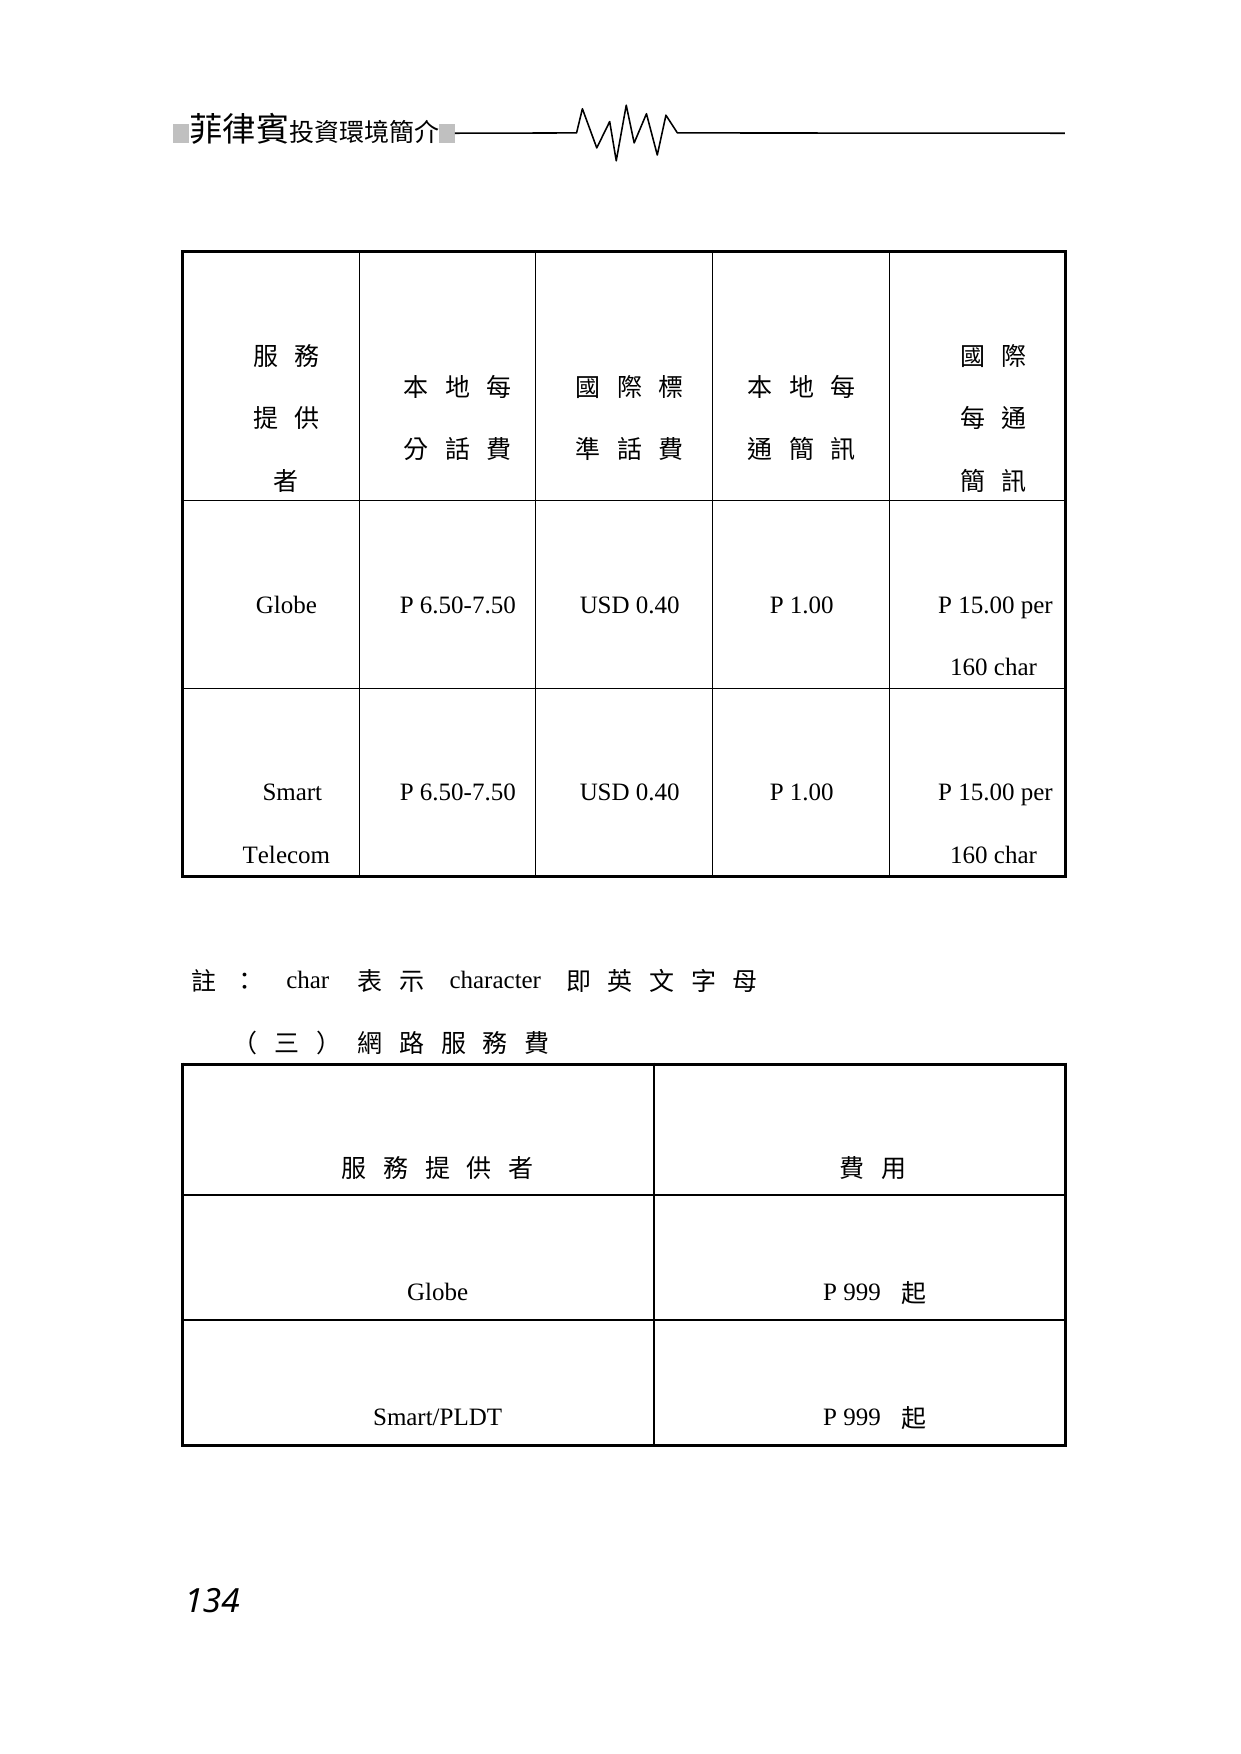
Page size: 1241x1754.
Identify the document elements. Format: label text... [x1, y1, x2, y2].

table_cell P 6.50-7.50 [360, 689, 535, 875]
table_cell USD 0.40 [536, 689, 712, 875]
table_cell P 999起 [655, 1196, 1064, 1319]
table_cell P 15.00 per 160 char [890, 501, 1064, 688]
table_header 服務提供者 [184, 1066, 653, 1194]
table_header 本地每通簡訊 [713, 253, 889, 500]
table_cell P 1.00 [713, 689, 889, 875]
table_cell P 15.00 per 160 char [890, 689, 1064, 875]
table_header 費用 [655, 1066, 1064, 1194]
text （三）網路服務費 [207, 1000, 1058, 1063]
table_cell P 1.00 [713, 501, 889, 688]
table_cell Smart Telecom [184, 689, 359, 875]
table_cell P 999起 [655, 1321, 1064, 1444]
table_cell Globe [184, 1196, 653, 1319]
table_header 本地每分話費 [360, 253, 535, 500]
table_header 國際標準話費 [536, 253, 712, 500]
text 註：char表示character即英文字母 [183, 938, 1058, 1000]
table_header 服務提供者 [184, 253, 359, 500]
table_cell Smart/PLDT [184, 1321, 653, 1444]
table_cell P 6.50-7.50 [360, 501, 535, 688]
table_cell USD 0.40 [536, 501, 712, 688]
table_cell Globe [184, 501, 359, 688]
table_header 國際每通簡訊 [890, 253, 1064, 500]
